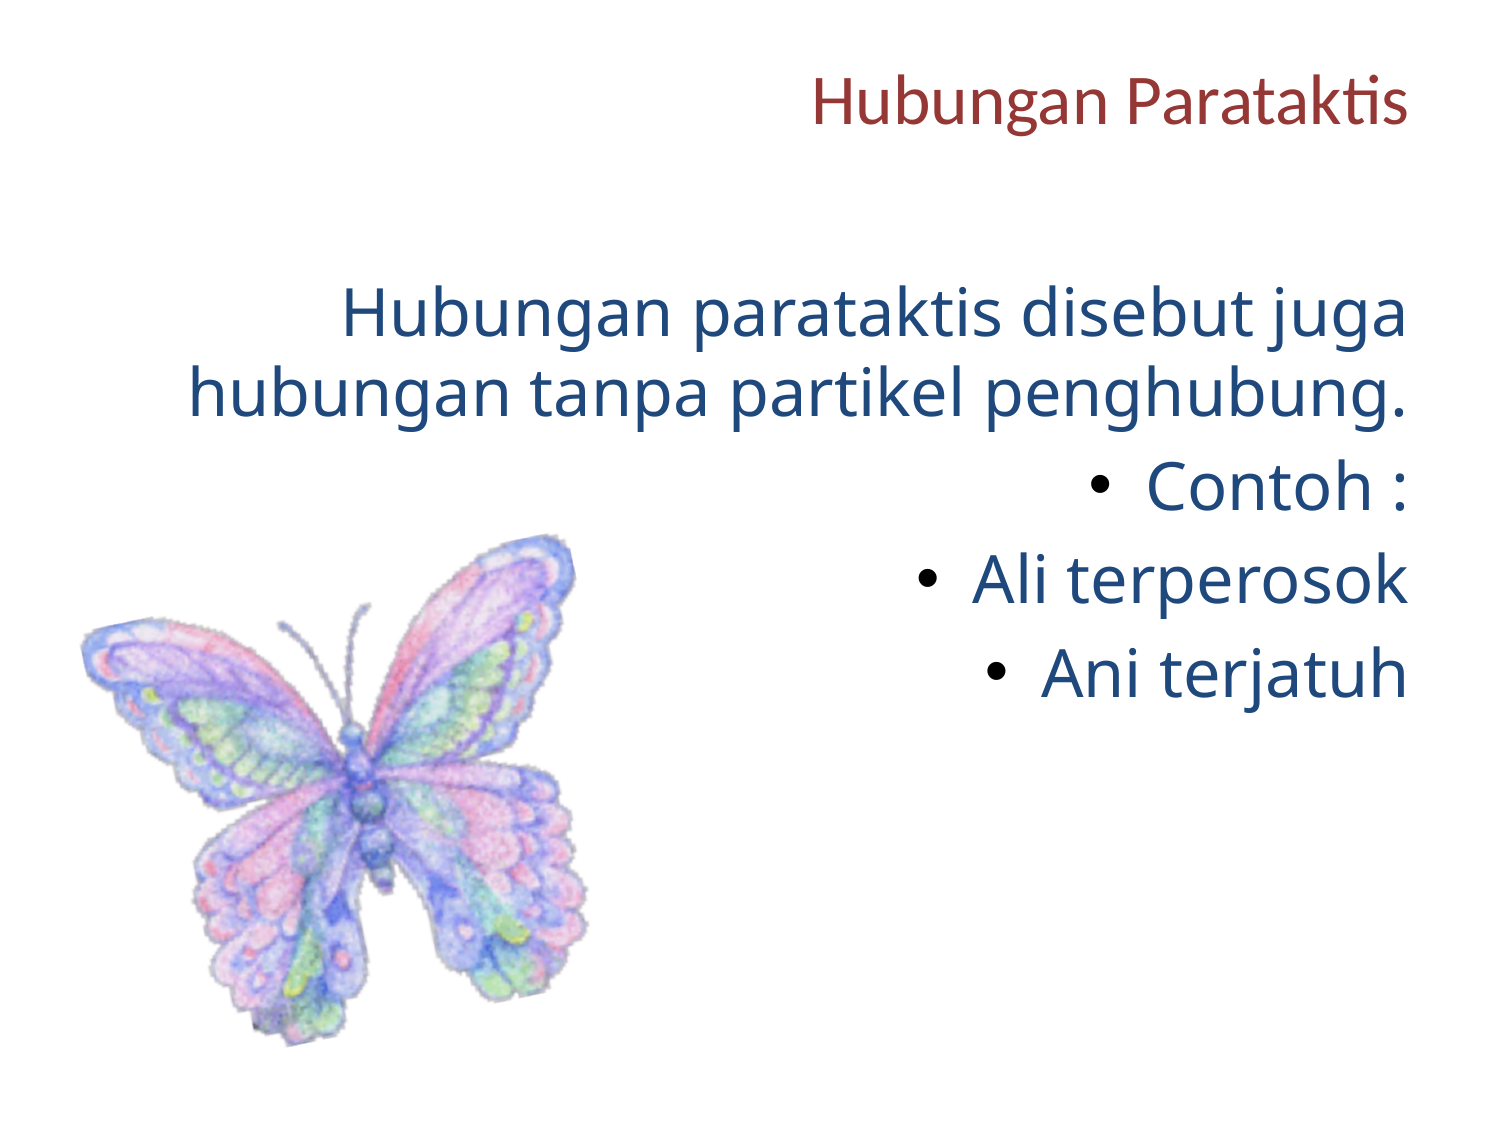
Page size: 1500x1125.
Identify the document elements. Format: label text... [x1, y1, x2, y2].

list Hubungan parataktis disebut juga hubungan tanpa partikel penghubung. Contoh : Ali terperosok Ani terjatuh [75, 262, 1425, 1005]
picture [76, 528, 659, 1072]
title Hubungan Parataktis [75, 45, 1425, 233]
